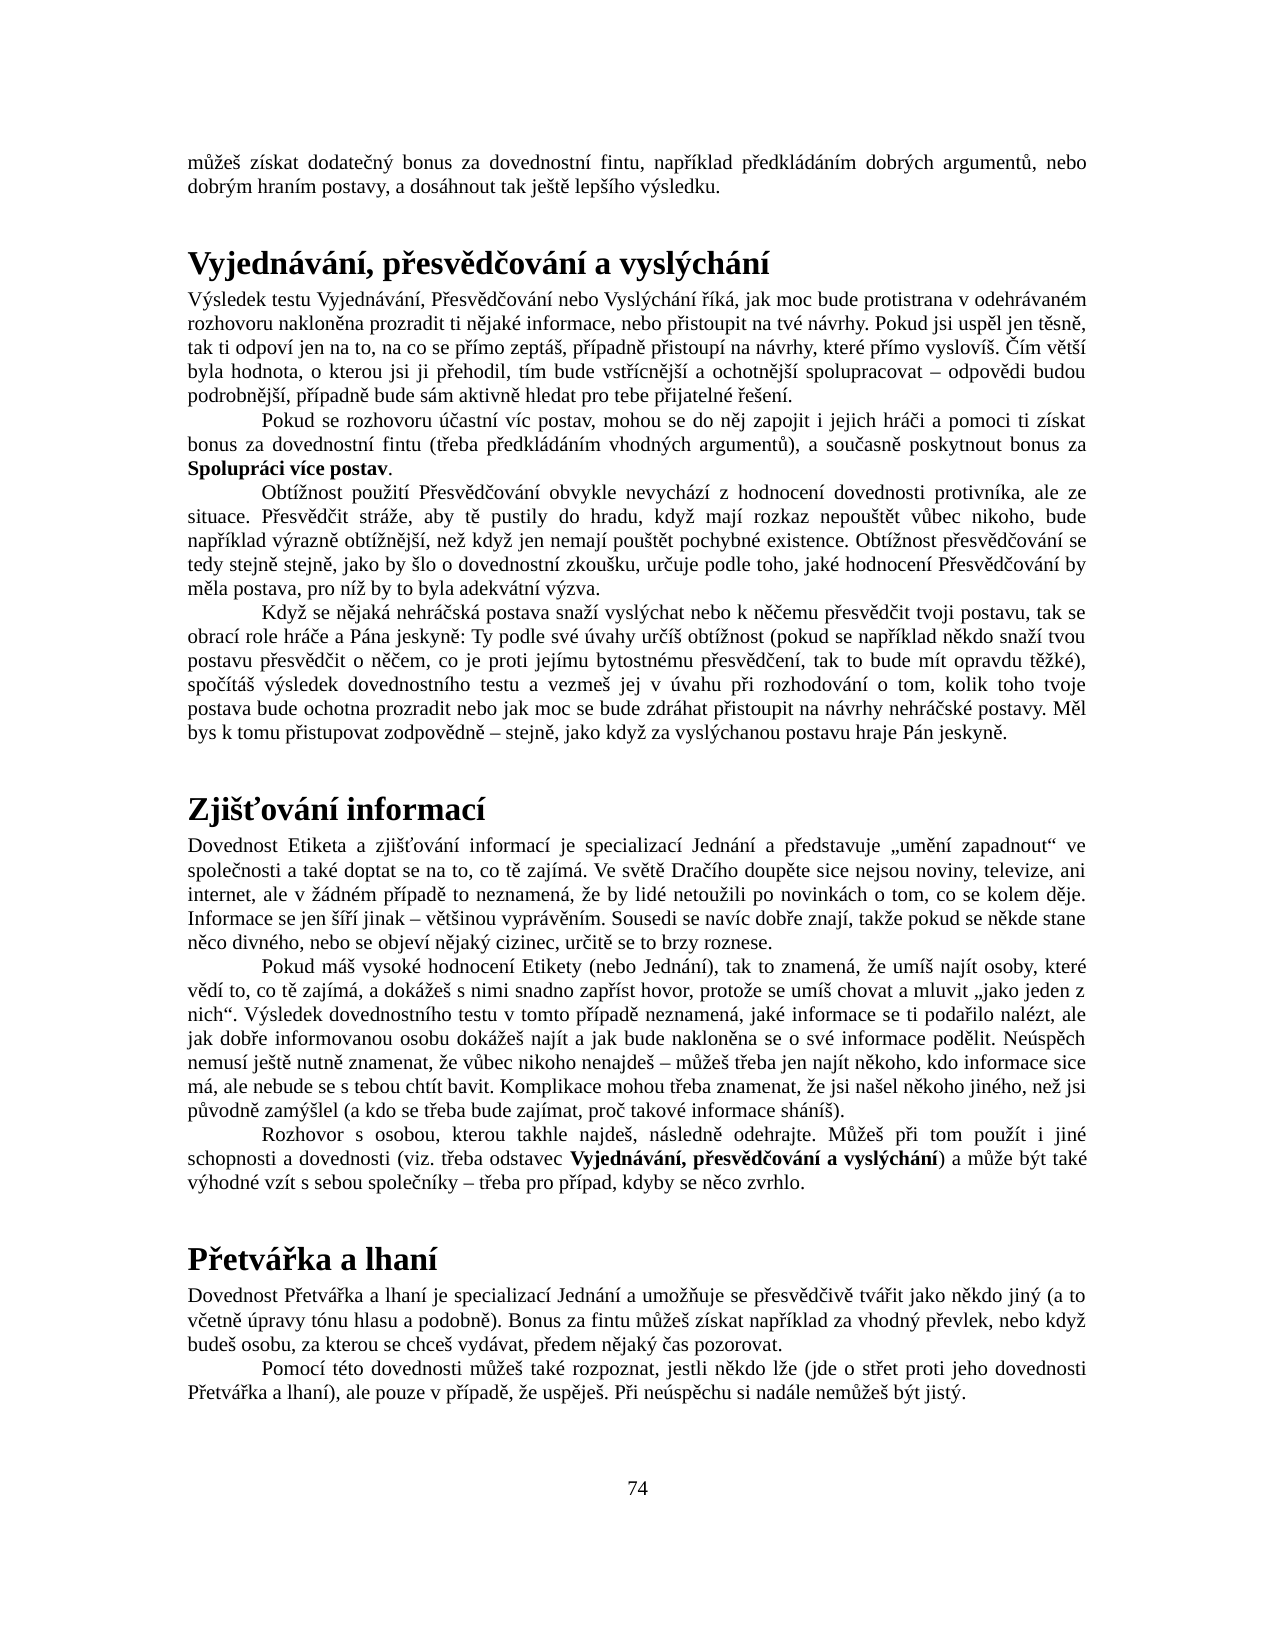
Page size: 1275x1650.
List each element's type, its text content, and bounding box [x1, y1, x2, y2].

subtitle Zjišťování informací [187, 789, 1087, 827]
text Dovednost Přetvářka a lhaní je specializací Jednání a umožňuje se přesvědčivě tvářit jako někdo jiný (a to včetně úpravy tónu hlasu a podobně). Bonus za fintu můžeš získat například za vhodný převlek, nebo když budeš osobu, za kterou se chceš vydávat, předem nějaký čas pozorovat. Pomocí této dovednosti můžeš také rozpoznat, jestli někdo lže (jde o střet proti jeho dovednosti Přetvářka a lhaní), ale pouze v případě, že uspěješ. Při neúspěchu si nadále nemůžeš být jistý. [187, 1283, 1087, 1404]
subtitle Přetvářka a lhaní [187, 1239, 1087, 1277]
text Výsledek testu Vyjednávání, Přesvědčování nebo Vyslýchání říká, jak moc bude protistrana v odehrávaném rozhovoru nakloněna prozradit ti nějaké informace, nebo přistoupit na tvé návrhy. Pokud jsi uspěl jen těsně, tak ti odpoví jen na to, na co se přímo zeptáš, případně přistoupí na návrhy, které přímo vyslovíš. Čím větší byla hodnota, o kterou jsi ji přehodil, tím bude vstřícnější a ochotnější spolupracovat – odpovědi budou podrobnější, případně bude sám aktivně hledat pro tebe přijatelné řešení. Pokud se rozhovoru účastní víc postav, mohou se do něj zapojit i jejich hráči a pomoci ti získat bonus za dovednostní fintu (třeba předkládáním vhodných argumentů), a současně poskytnout bonus za Spolupráci více postav. Obtížnost použití Přesvědčování obvykle nevychází z hodnocení dovednosti protivníka, ale ze situace. Přesvědčit stráže, aby tě pustily do hradu, když mají rozkaz nepouštět vůbec nikoho, bude například výrazně obtížnější, než když jen nemají pouštět pochybné existence. Obtížnost přesvědčování se tedy stejně stejně, jako by šlo o dovednostní zkoušku, určuje podle toho, jaké hodnocení Přesvědčování by měla postava, pro níž by to byla adekvátní výzva. Když se nějaká nehráčská postava snaží vyslýchat nebo k něčemu přesvědčit tvoji postavu, tak se obrací role hráče a Pána jeskyně: Ty podle své úvahy určíš obtížnost (pokud se například někdo snaží tvou postavu přesvědčit o něčem, co je proti jejímu bytostnému přesvědčení, tak to bude mít opravdu těžké), spočítáš výsledek dovednostního testu a vezmeš jej v úvahu při rozhodování o tom, kolik toho tvoje postava bude ochotna prozradit nebo jak moc se bude zdráhat přistoupit na návrhy nehráčské postavy. Měl bys k tomu přistupovat zodpovědně – stejně, jako když za vyslýchanou postavu hraje Pán jeskyně. [187, 287, 1087, 744]
text Dovednost Etiketa a zjišťování informací je specializací Jednání a představuje „umění zapadnout“ ve společnosti a také doptat se na to, co tě zajímá. Ve světě Dračího doupěte sice nejsou noviny, televize, ani internet, ale v žádném případě to neznamená, že by lidé netoužili po novinkách o tom, co se kolem děje. Informace se jen šíří jinak – většinou vyprávěním. Sousedi se navíc dobře znají, takže pokud se někde stane něco divného, nebo se objeví nějaký cizinec, určitě se to brzy roznese. Pokud máš vysoké hodnocení Etikety (nebo Jednání), tak to znamená, že umíš najít osoby, které vědí to, co tě zajímá, a dokážeš s nimi snadno zapříst hovor, protože se umíš chovat a mluvit „jako jeden z nich“. Výsledek dovednostního testu v tomto případě neznamená, jaké informace se ti podařilo nalézt, ale jak dobře informovanou osobu dokážeš najít a jak bude nakloněna se o své informace podělit. Neúspěch nemusí ještě nutně znamenat, že vůbec nikoho nenajdeš – můžeš třeba jen najít někoho, kdo informace sice má, ale nebude se s tebou chtít bavit. Komplikace mohou třeba znamenat, že jsi našel někoho jiného, než jsi původně zamýšlel (a kdo se třeba bude zajímat, proč takové informace sháníš). Rozhovor s osobou, kterou takhle najdeš, následně odehrajte. Můžeš při tom použít i jiné schopnosti a dovednosti (viz. třeba odstavec Vyjednávání, přesvědčování a vyslýchání) a může být také výhodné vzít s sebou společníky – třeba pro případ, kdyby se něco zvrhlo. [187, 833, 1087, 1194]
text můžeš získat dodatečný bonus za dovednostní fintu, například předkládáním dobrých argumentů, nebo dobrým hraním postavy, a dosáhnout tak ještě lepšího výsledku. [187, 150, 1087, 198]
subtitle Vyjednávání, přesvědčování a vyslýchání [187, 243, 1087, 281]
